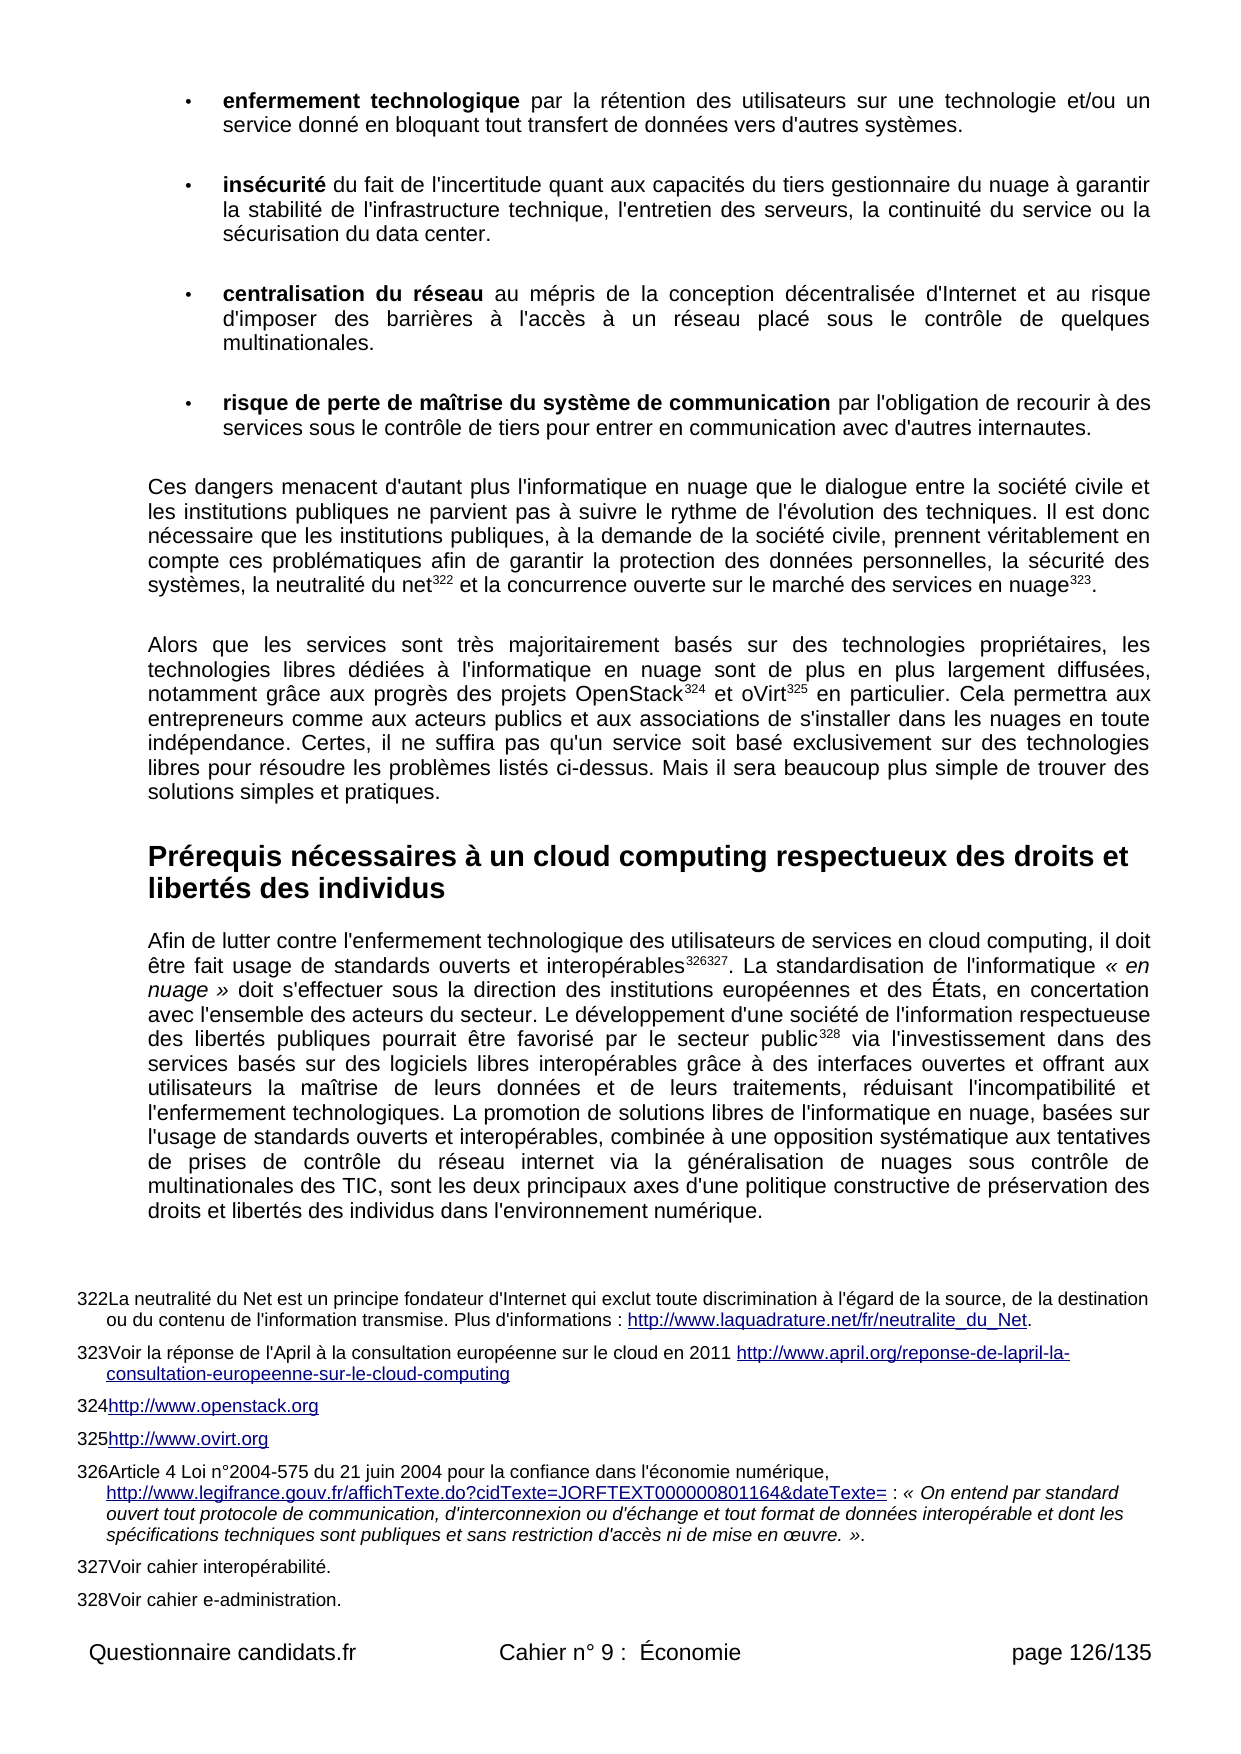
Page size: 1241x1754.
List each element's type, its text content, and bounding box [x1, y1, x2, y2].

text http://www.openstack.org [77, 1396, 1152, 1417]
text Voir cahier interopérabilité. [77, 1557, 1152, 1578]
list centralisation du réseau au mépris de la conception décentralisée d'Internet et au risque d'imposer des barrières à l'accès à un réseau placé sous le contrôle de quelques multinationales. [185, 282, 1152, 355]
text Afin de lutter contre l'enfermement technologique des utilisateurs de services en cloud computing, il doit être fait usage de standards ouverts et interopérables. La standardisation de l'informatique « en nuage » doit s'effectuer sous la direction des institutions européennes et des États, en concertation avec l'ensemble des acteurs du secteur. Le développement d'une société de l'information respectueuse des libertés publiques pourrait être favorisé par le secteur public via l'investissement dans des services basés sur des logiciels libres interopérables grâce à des interfaces ouvertes et offrant aux utilisateurs la maîtrise de leurs données et de leurs traitements, réduisant l'incompatibilité et l'enfermement technologiques. La promotion de solutions libres de l'informatique en nuage, basées sur l'usage de standards ouverts et interopérables, combinée à une opposition systématique aux tentatives de prises de contrôle du réseau internet via la généralisation de nuages sous contrôle de multinationales des TIC, sont les deux principaux axes d'une politique constructive de préservation des droits et libertés des individus dans l'environnement numérique. [148, 929, 1152, 1223]
list insécurité du fait de l'incertitude quant aux capacités du tiers gestionnaire du nuage à garantir la stabilité de l'infrastructure technique, l'entretien des serveurs, la continuité du service ou la sécurisation du data center. [185, 173, 1152, 246]
text Ces dangers menacent d'autant plus l'informatique en nuage que le dialogue entre la société civile et les institutions publiques ne parvient pas à suivre le rythme de l'évolution des techniques. Il est donc nécessaire que les institutions publiques, à la demande de la société civile, prennent véritablement en compte ces problématiques afin de garantir la protection des données personnelles, la sécurité des systèmes, la neutralité du net et la concurrence ouverte sur le marché des services en nuage. [148, 475, 1152, 597]
text Voir cahier e-administration. [77, 1589, 1152, 1610]
text http://www.ovirt.org [77, 1428, 1152, 1449]
text Article 4 Loi n°2004-575 du 21 juin 2004 pour la confiance dans l'économie numérique, http://www.legifrance.gouv.fr/affichTexte.do?cidTexte=JORFTEXT000000801164&dateTexte= : « On entend par standard ouvert tout protocole de communication, d'interconnexion ou d'échange et tout format de données interopérable et dont les spécifications techniques sont publiques et sans restriction d'accès ni de mise en œuvre. ». [77, 1461, 1152, 1545]
text La neutralité du Net est un principe fondateur d'Internet qui exclut toute discrimination à l'égard de la source, de la destination ou du contenu de l'information transmise. Plus d'informations : http://www.laquadrature.net/fr/neutralite_du_Net. [77, 1288, 1152, 1330]
list risque de perte de maîtrise du système de communication par l'obligation de recourir à des services sous le contrôle de tiers pour entrer en communication avec d'autres internautes. [185, 391, 1152, 439]
text Voir la réponse de l'April à la consultation européenne sur le cloud en 2011 http://www.april.org/reponse-de-lapril-la-consultation-europeenne-sur-le-cloud-computing [77, 1342, 1152, 1384]
subtitle Prérequis nécessaires à un cloud computing respectueux des droits et libertés des individus [148, 839, 1152, 905]
list enfermement technologique par la rétention des utilisateurs sur une technologie et/ou un service donné en bloquant tout transfert de données vers d'autres systèmes. [185, 88, 1152, 137]
text Alors que les services sont très majoritairement basés sur des technologies propriétaires, les technologies libres dédiées à l'informatique en nuage sont de plus en plus largement diffusées, notamment grâce aux progrès des projets OpenStack et oVirt en particulier. Cela permettra aux entrepreneurs comme aux acteurs publics et aux associations de s'installer dans les nuages en toute indépendance. Certes, il ne suffira pas qu'un service soit basé exclusivement sur des technologies libres pour résoudre les problèmes listés ci-dessus. Mais il sera beaucoup plus simple de trouver des solutions simples et pratiques. [148, 633, 1152, 804]
